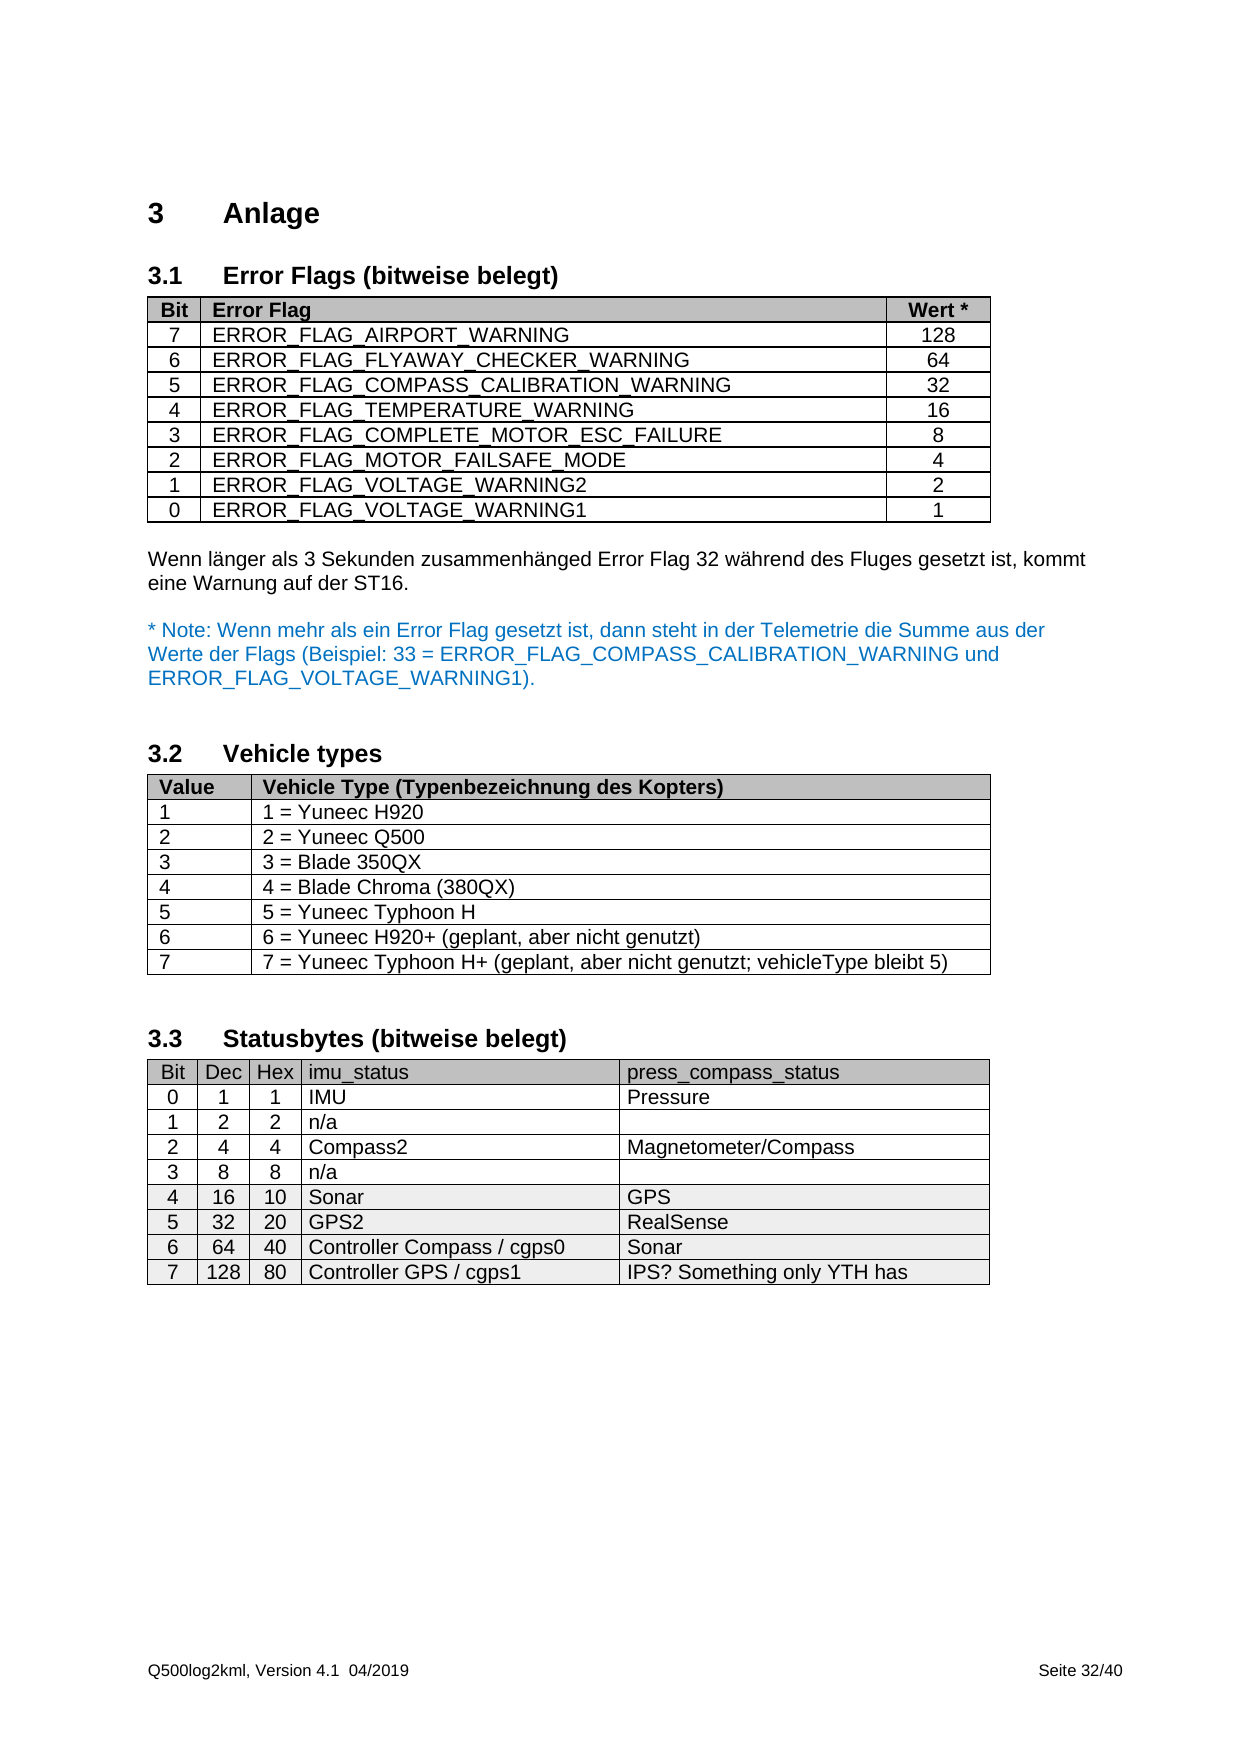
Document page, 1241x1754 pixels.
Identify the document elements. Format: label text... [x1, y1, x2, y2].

table_cell 7 [148, 323, 200, 346]
table_cell Controller GPS / cgps1 [302, 1260, 619, 1284]
table_cell 1 [148, 800, 251, 824]
table_cell 16 [198, 1185, 249, 1209]
table_cell 5 [148, 1210, 197, 1234]
table_header imu_status [302, 1060, 619, 1084]
table_cell [620, 1160, 989, 1184]
table_cell 1 [148, 473, 200, 496]
table_cell 4 [148, 398, 200, 421]
table_cell 1 [250, 1085, 301, 1109]
table_cell [620, 1110, 989, 1134]
table_cell 10 [250, 1185, 301, 1209]
table_cell 32 [198, 1210, 249, 1234]
table_cell 8 [250, 1160, 301, 1184]
table_cell Sonar [620, 1235, 989, 1259]
table_cell 6 [148, 1235, 197, 1259]
table_cell 2 [250, 1110, 301, 1134]
table_cell 4 [148, 875, 251, 899]
table_header Error Flag [201, 298, 886, 321]
table_cell 7 = Yuneec Typhoon H+ (geplant, aber nicht genutzt; vehicleType bleibt 5) [252, 950, 990, 974]
table_cell 6 [148, 348, 200, 371]
table_cell GPS2 [302, 1210, 619, 1234]
table_cell 1 [198, 1085, 249, 1109]
table_cell 3 [148, 423, 200, 446]
table_cell 2 [887, 473, 990, 496]
table_cell 7 [148, 950, 251, 974]
table_cell 2 [198, 1110, 249, 1134]
table_cell ERROR_FLAG_TEMPERATURE_WARNING [201, 398, 886, 421]
table_cell 2 [148, 448, 200, 471]
table_cell 6 = Yuneec H920+ (geplant, aber nicht genutzt) [252, 925, 990, 949]
table_cell 4 [250, 1135, 301, 1159]
table_header Vehicle Type (Typenbezeichnung des Kopters) [252, 775, 990, 799]
subtitle Vehicle types [148, 739, 1093, 768]
table_cell Controller Compass / cgps0 [302, 1235, 619, 1259]
table_header Bit [148, 1060, 197, 1084]
table_cell 2 = Yuneec Q500 [252, 825, 990, 849]
table_cell 0 [148, 498, 200, 521]
table_cell ERROR_FLAG_VOLTAGE_WARNING2 [201, 473, 886, 496]
table_cell 40 [250, 1235, 301, 1259]
table_cell 4 [198, 1135, 249, 1159]
table_cell 6 [148, 925, 251, 949]
table_cell 3 = Blade 350QX [252, 850, 990, 874]
table_cell 4 [887, 448, 990, 471]
table_cell 16 [887, 398, 990, 421]
subtitle Anlage [148, 197, 1093, 230]
table_cell ERROR_FLAG_COMPASS_CALIBRATION_WARNING [201, 373, 886, 396]
table_cell n/a [302, 1110, 619, 1134]
table_cell 128 [887, 323, 990, 346]
table_cell 8 [887, 423, 990, 446]
table_cell 20 [250, 1210, 301, 1234]
table_cell Compass2 [302, 1135, 619, 1159]
table_cell IPS? Something only YTH has [620, 1260, 989, 1284]
table_header Value [148, 775, 251, 799]
table_header Bit [148, 298, 200, 321]
table_cell Magnetometer/Compass [620, 1135, 989, 1159]
table_header Dec [198, 1060, 249, 1084]
table_header Hex [250, 1060, 301, 1084]
table_cell 4 [148, 1185, 197, 1209]
table_cell Pressure [620, 1085, 989, 1109]
subtitle Error Flags (bitweise belegt) [148, 261, 1093, 290]
table_cell ERROR_FLAG_VOLTAGE_WARNING1 [201, 498, 886, 521]
table_cell 128 [198, 1260, 249, 1284]
table_cell 80 [250, 1260, 301, 1284]
table_cell 5 [148, 373, 200, 396]
table_cell ERROR_FLAG_FLYAWAY_CHECKER_WARNING [201, 348, 886, 371]
table_cell GPS [620, 1185, 989, 1209]
table_cell ERROR_FLAG_AIRPORT_WARNING [201, 323, 886, 346]
table_cell 2 [148, 825, 251, 849]
table_cell 2 [148, 1135, 197, 1159]
table_cell 64 [887, 348, 990, 371]
table_cell RealSense [620, 1210, 989, 1234]
table_header Wert * [887, 298, 990, 321]
table_cell IMU [302, 1085, 619, 1109]
table_cell 4 = Blade Chroma (380QX) [252, 875, 990, 899]
table_cell 1 [148, 1110, 197, 1134]
table_cell Sonar [302, 1185, 619, 1209]
table_cell 5 [148, 900, 251, 924]
table_cell 64 [198, 1235, 249, 1259]
table_cell 0 [148, 1085, 197, 1109]
table_cell 7 [148, 1260, 197, 1284]
table_cell 8 [198, 1160, 249, 1184]
text * Note: Wenn mehr als ein Error Flag gesetzt ist, dann steht in der Telemetrie die Summe aus der Werte der Flags (Beispiel: 33 = ERROR_FLAG_COMPASS_CALIBRATION_WARNING und ERROR_FLAG_VOLTAGE_WARNING1). [148, 618, 1093, 690]
table_cell 3 [148, 1160, 197, 1184]
table_cell 1 [887, 498, 990, 521]
table_cell 1 = Yuneec H920 [252, 800, 990, 824]
table_cell n/a [302, 1160, 619, 1184]
subtitle Statusbytes (bitweise belegt) [148, 1024, 1093, 1053]
table_cell ERROR_FLAG_MOTOR_FAILSAFE_MODE [201, 448, 886, 471]
table_cell 3 [148, 850, 251, 874]
table_cell ERROR_FLAG_COMPLETE_MOTOR_ESC_FAILURE [201, 423, 886, 446]
table_cell 5 = Yuneec Typhoon H [252, 900, 990, 924]
table_cell 32 [887, 373, 990, 396]
table_header press_compass_status [620, 1060, 989, 1084]
text Wenn länger als 3 Sekunden zusammenhänged Error Flag 32 während des Fluges gesetzt ist, kommt eine Warnung auf der ST16. [148, 546, 1093, 594]
